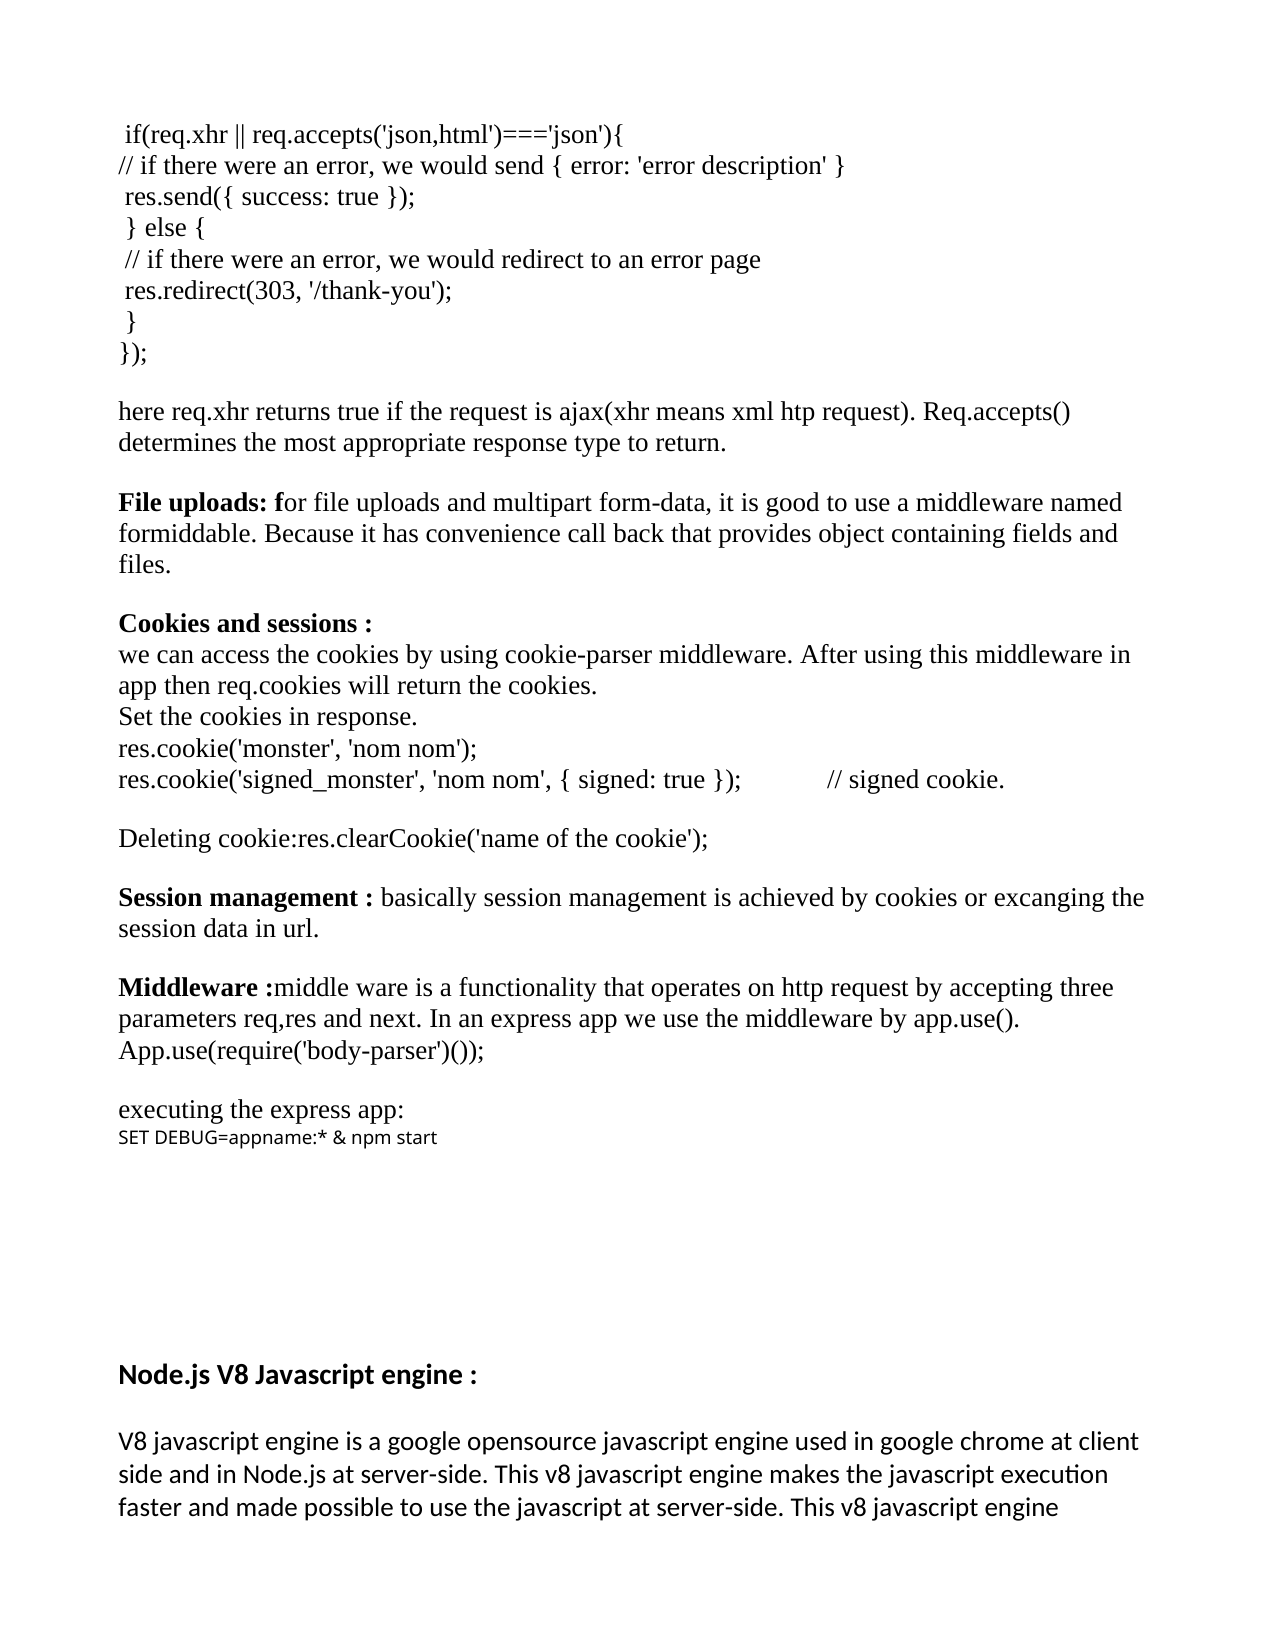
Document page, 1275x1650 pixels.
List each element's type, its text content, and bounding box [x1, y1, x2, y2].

text // if there were an error, we would redirect to an error page [118, 243, 1157, 274]
text res.send({ success: true }); [118, 180, 1157, 212]
text here req.xhr returns true if the request is ajax(xhr means xml htp request). Req.accepts() determines the most appropriate response type to return. [118, 395, 1157, 458]
text V8 javascript engine is a google opensource javascript engine used in google chrome at client side and in Node.js at server-side. This v8 javascript engine makes the javascript execution faster and made possible to use the javascript at server-side. This v8 javascript engine [118, 1424, 1157, 1523]
text Cookies and sessions : [118, 607, 1157, 638]
text res.cookie('signed_monster', 'nom nom', { signed: true }); // signed cookie. [118, 763, 1157, 794]
text // if there were an error, we would send { error: 'error description' } [118, 149, 1157, 180]
text App.use(require('body-parser')()); [118, 1034, 1157, 1065]
text Session management : basically session management is achieved by cookies or excanging the session data in url. [118, 881, 1157, 943]
text if(req.xhr || req.accepts('json,html')==='json'){ [118, 118, 1157, 149]
text Deleting cookie:res.clearCookie('name of the cookie'); [118, 822, 1157, 853]
text res.cookie('monster', 'nom nom'); [118, 732, 1157, 763]
text File uploads: for file uploads and multipart form-data, it is good to use a middleware named formiddable. Because it has convenience call back that provides object containing fields and files. [118, 486, 1157, 579]
text } else { [118, 212, 1157, 243]
text Node.js V8 Javascript engine : [118, 1356, 1157, 1391]
text Middleware :middle ware is a functionality that operates on http request by accepting three parameters req,res and next. In an express app we use the middleware by app.use(). [118, 971, 1157, 1034]
text SET DEBUG=appname:* & npm start [118, 1124, 1157, 1149]
text executing the express app: [118, 1093, 1157, 1124]
text we can access the cookies by using cookie-parser middleware. After using this middleware in app then req.cookies will return the cookies. [118, 638, 1157, 701]
text }); [118, 336, 1157, 367]
text res.redirect(303, '/thank-you'); [118, 274, 1157, 305]
text } [118, 305, 1157, 336]
text Set the cookies in response. [118, 701, 1157, 732]
